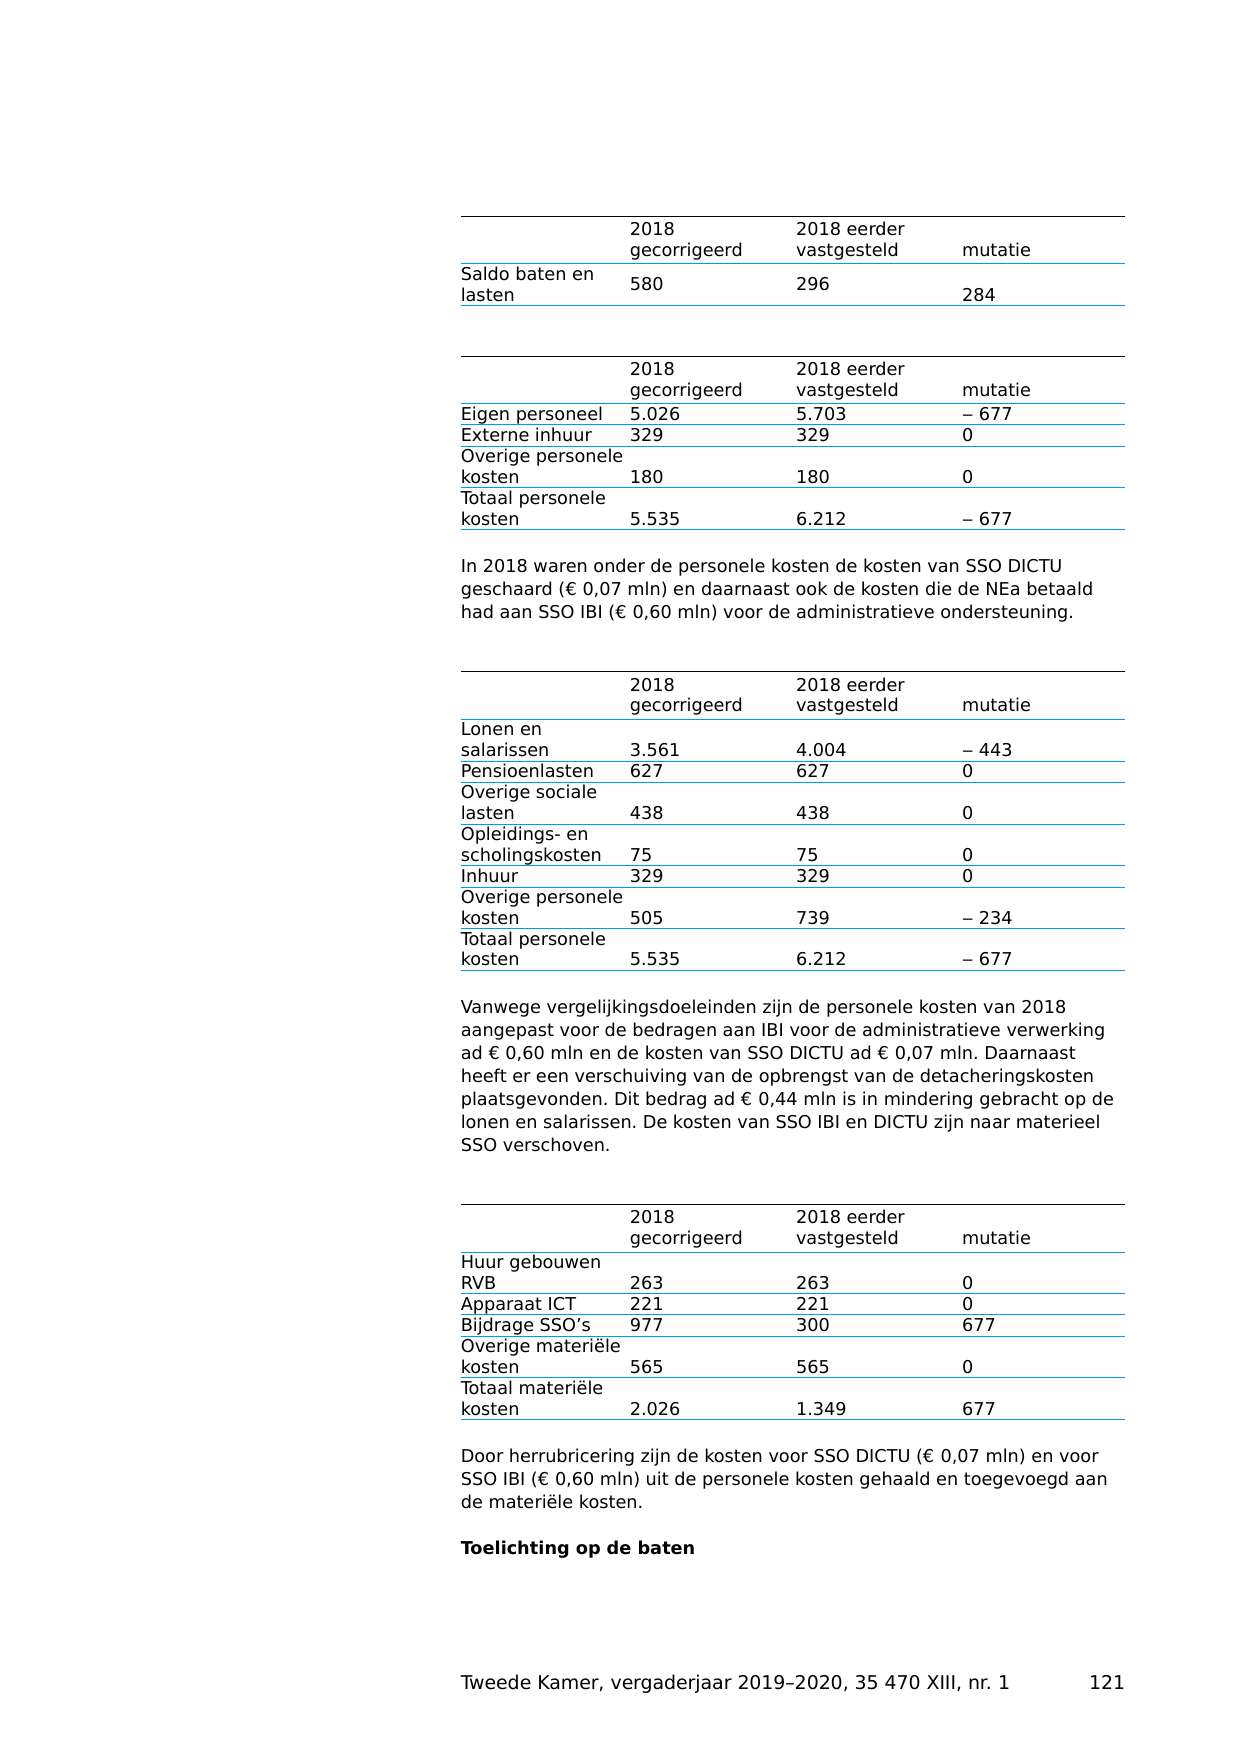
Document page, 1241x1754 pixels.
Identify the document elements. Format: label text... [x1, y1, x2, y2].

table_cell 438 [627, 783, 793, 823]
table_header Tabel 72 Saldo van baten en lasten (bedragen x €1.000) [461, 191, 1125, 216]
text Vanwege vergelijkingsdoeleinden zijn de personele kosten van 2018 aangepast voor de bedragen aan IBI voor de administratieve verwerking ad € 0,60 mln en de kosten van SSO DICTU ad € 0,07 mln. Daarnaast heeft er een verschuiving van de opbrengst van de detacheringskosten plaatsgevonden. Dit bedrag ad € 0,44 mln is in mindering gebracht op de lonen en salarissen. De kosten van SSO IBI en DICTU zijn naar materieel SSO verschoven. [461, 996, 1125, 1156]
table_cell 329 [627, 425, 793, 446]
table_cell [461, 357, 627, 403]
table_cell 2.026 [627, 1378, 793, 1419]
table_cell 1.349 [793, 1378, 959, 1419]
table_header Tabel 73 Personele kosten (bedragen x €1.000) [461, 331, 1125, 356]
table_cell 677 [959, 1378, 1125, 1419]
table_cell Apparaat ICT [461, 1294, 627, 1314]
table_cell 3.561 [627, 720, 793, 761]
table_cell 0 [959, 762, 1125, 782]
table_cell Pensioenlasten [461, 762, 627, 782]
table_cell Totaal materiële kosten [461, 1378, 627, 1419]
table_cell 296 [793, 264, 959, 305]
table_cell 627 [793, 762, 959, 782]
table_cell 2018 eerder vastgesteld [793, 357, 959, 403]
table_cell 2018 gecorrigeerd [627, 672, 793, 719]
table_cell 0 [959, 1337, 1125, 1377]
table_cell 300 [793, 1315, 959, 1336]
table_cell mutatie [959, 217, 1125, 263]
table_cell 505 [627, 888, 793, 928]
table_cell 5.703 [793, 404, 959, 424]
table_cell 221 [627, 1294, 793, 1314]
text In 2018 waren onder de personele kosten de kosten van SSO DICTU geschaard (€ 0,07 mln) en daarnaast ook de kosten die de NEa betaald had aan SSO IBI (€ 0,60 mln) voor de administratieve ondersteuning. [461, 554, 1125, 623]
table_cell [461, 217, 627, 263]
table_cell Totaal personele kosten [461, 488, 627, 529]
table_cell 0 [959, 783, 1125, 823]
table_cell 5.535 [627, 929, 793, 970]
table_cell 0 [959, 825, 1125, 865]
table_cell 263 [627, 1253, 793, 1293]
table_cell 6.212 [793, 929, 959, 970]
table_cell Overige personele kosten [461, 888, 627, 928]
table_cell 2018 eerder vastgesteld [793, 1205, 959, 1251]
table_cell 5.026 [627, 404, 793, 424]
table_cell 329 [793, 425, 959, 446]
table_cell ‒ 677 [959, 929, 1125, 970]
table_cell 5.535 [627, 488, 793, 529]
table_cell 739 [793, 888, 959, 928]
table_cell 565 [627, 1337, 793, 1377]
table_cell 0 [959, 425, 1125, 446]
table_cell 180 [793, 447, 959, 487]
table_cell Overige materiële kosten [461, 1337, 627, 1377]
table_cell 677 [959, 1315, 1125, 1336]
table_cell 565 [793, 1337, 959, 1377]
table_cell 2018 eerder vastgesteld [793, 672, 959, 719]
table_cell 0 [959, 1294, 1125, 1314]
table_header Tabel 74 Specificatie personele kosten (bedragen x € 1.000) [461, 646, 1125, 671]
table_cell 977 [627, 1315, 793, 1336]
table_cell 2018 gecorrigeerd [627, 357, 793, 403]
table_header Tabel 75 Materiële kosten (bedragen x € 1.000) [461, 1179, 1125, 1204]
table_cell Externe inhuur [461, 425, 627, 446]
table_cell Overige sociale lasten [461, 783, 627, 823]
table_cell 627 [627, 762, 793, 782]
table_cell mutatie [959, 1205, 1125, 1251]
table_cell Inhuur [461, 866, 627, 886]
table_cell Overige personele kosten [461, 447, 627, 487]
table_cell 284 [959, 264, 1125, 305]
table_cell 263 [793, 1253, 959, 1293]
table_cell [461, 1205, 627, 1251]
table_cell 2018 gecorrigeerd [627, 1205, 793, 1251]
table_cell 0 [959, 1253, 1125, 1293]
table_cell Lonen en salarissen [461, 720, 627, 761]
table_cell 0 [959, 447, 1125, 487]
table_cell ‒ 677 [959, 404, 1125, 424]
table_cell Huur gebouwen RVB [461, 1253, 627, 1293]
table_cell 4.004 [793, 720, 959, 761]
table_cell ‒ 443 [959, 720, 1125, 761]
table_cell Opleidings- en scholingskosten [461, 825, 627, 865]
table_cell 6.212 [793, 488, 959, 529]
table_cell 438 [793, 783, 959, 823]
table_cell ‒ 234 [959, 888, 1125, 928]
table_cell Saldo baten en lasten [461, 264, 627, 305]
table_cell 2018 eerder vastgesteld [793, 217, 959, 263]
table_cell 329 [793, 866, 959, 886]
table_cell Totaal personele kosten [461, 929, 627, 970]
table_cell 221 [793, 1294, 959, 1314]
table_cell 75 [793, 825, 959, 865]
table_cell 180 [627, 447, 793, 487]
table_cell Bijdrage SSO’s [461, 1315, 627, 1336]
text Door herrubricering zijn de kosten voor SSO DICTU (€ 0,07 mln) en voor SSO IBI (€ 0,60 mln) uit de personele kosten gehaald en toegevoegd aan de materiële kosten. [461, 1444, 1125, 1513]
table_cell 329 [627, 866, 793, 886]
table_cell 2018 gecorrigeerd [627, 217, 793, 263]
table_cell 75 [627, 825, 793, 865]
table_cell 580 [627, 264, 793, 305]
table_cell mutatie [959, 672, 1125, 719]
table_cell 0 [959, 866, 1125, 886]
table_cell ‒ 677 [959, 488, 1125, 529]
table_cell mutatie [959, 357, 1125, 403]
table_cell Eigen personeel [461, 404, 627, 424]
text Toelichting op de baten [461, 1536, 1125, 1559]
table_cell [461, 672, 627, 719]
